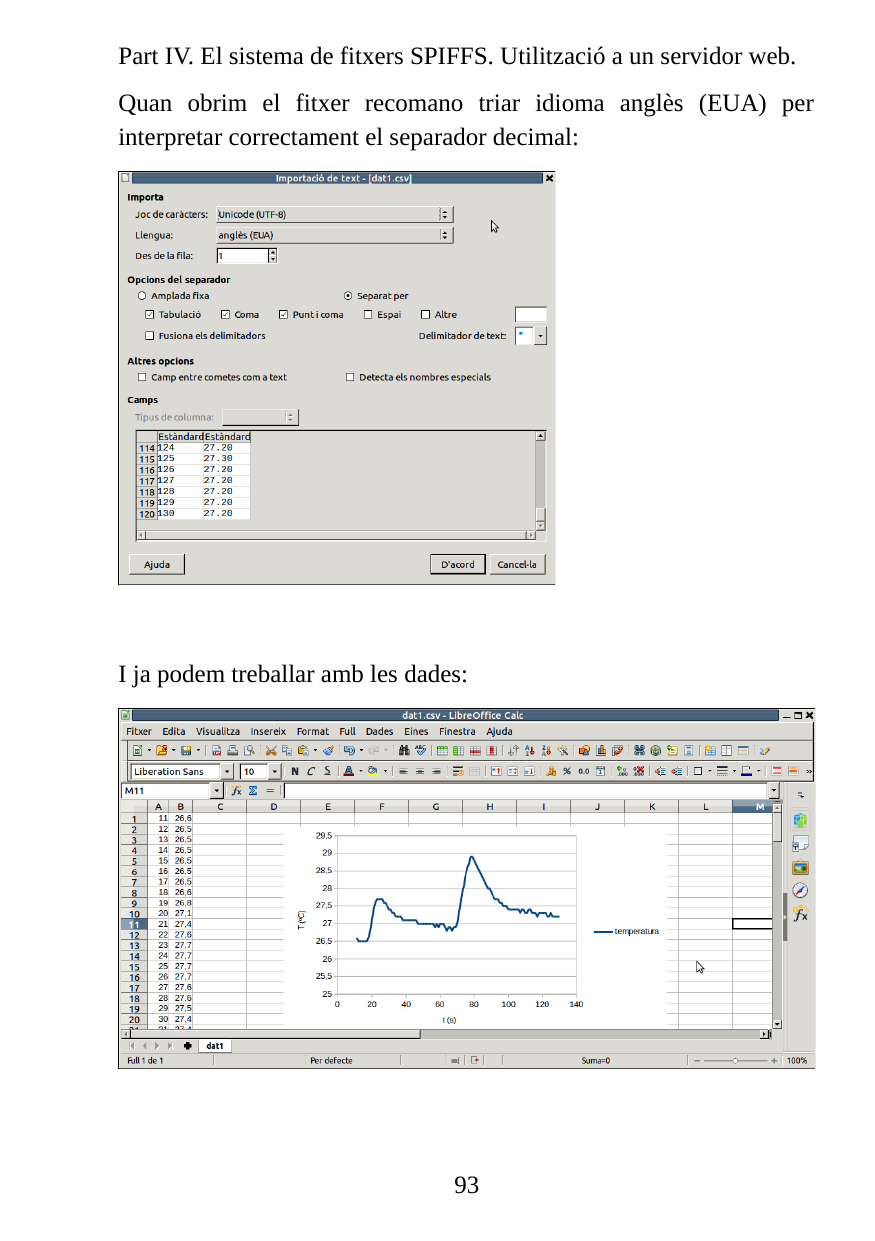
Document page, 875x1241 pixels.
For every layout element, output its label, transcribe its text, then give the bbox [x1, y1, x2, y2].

picture [118, 708, 815, 1069]
text I ja podem treballar amb les dades: [118, 659, 815, 688]
text Quan obrim el fitxer recomano triar idioma anglès (EUA) per interpretar correctament el separador decimal: [118, 88, 815, 151]
picture [118, 171, 555, 585]
